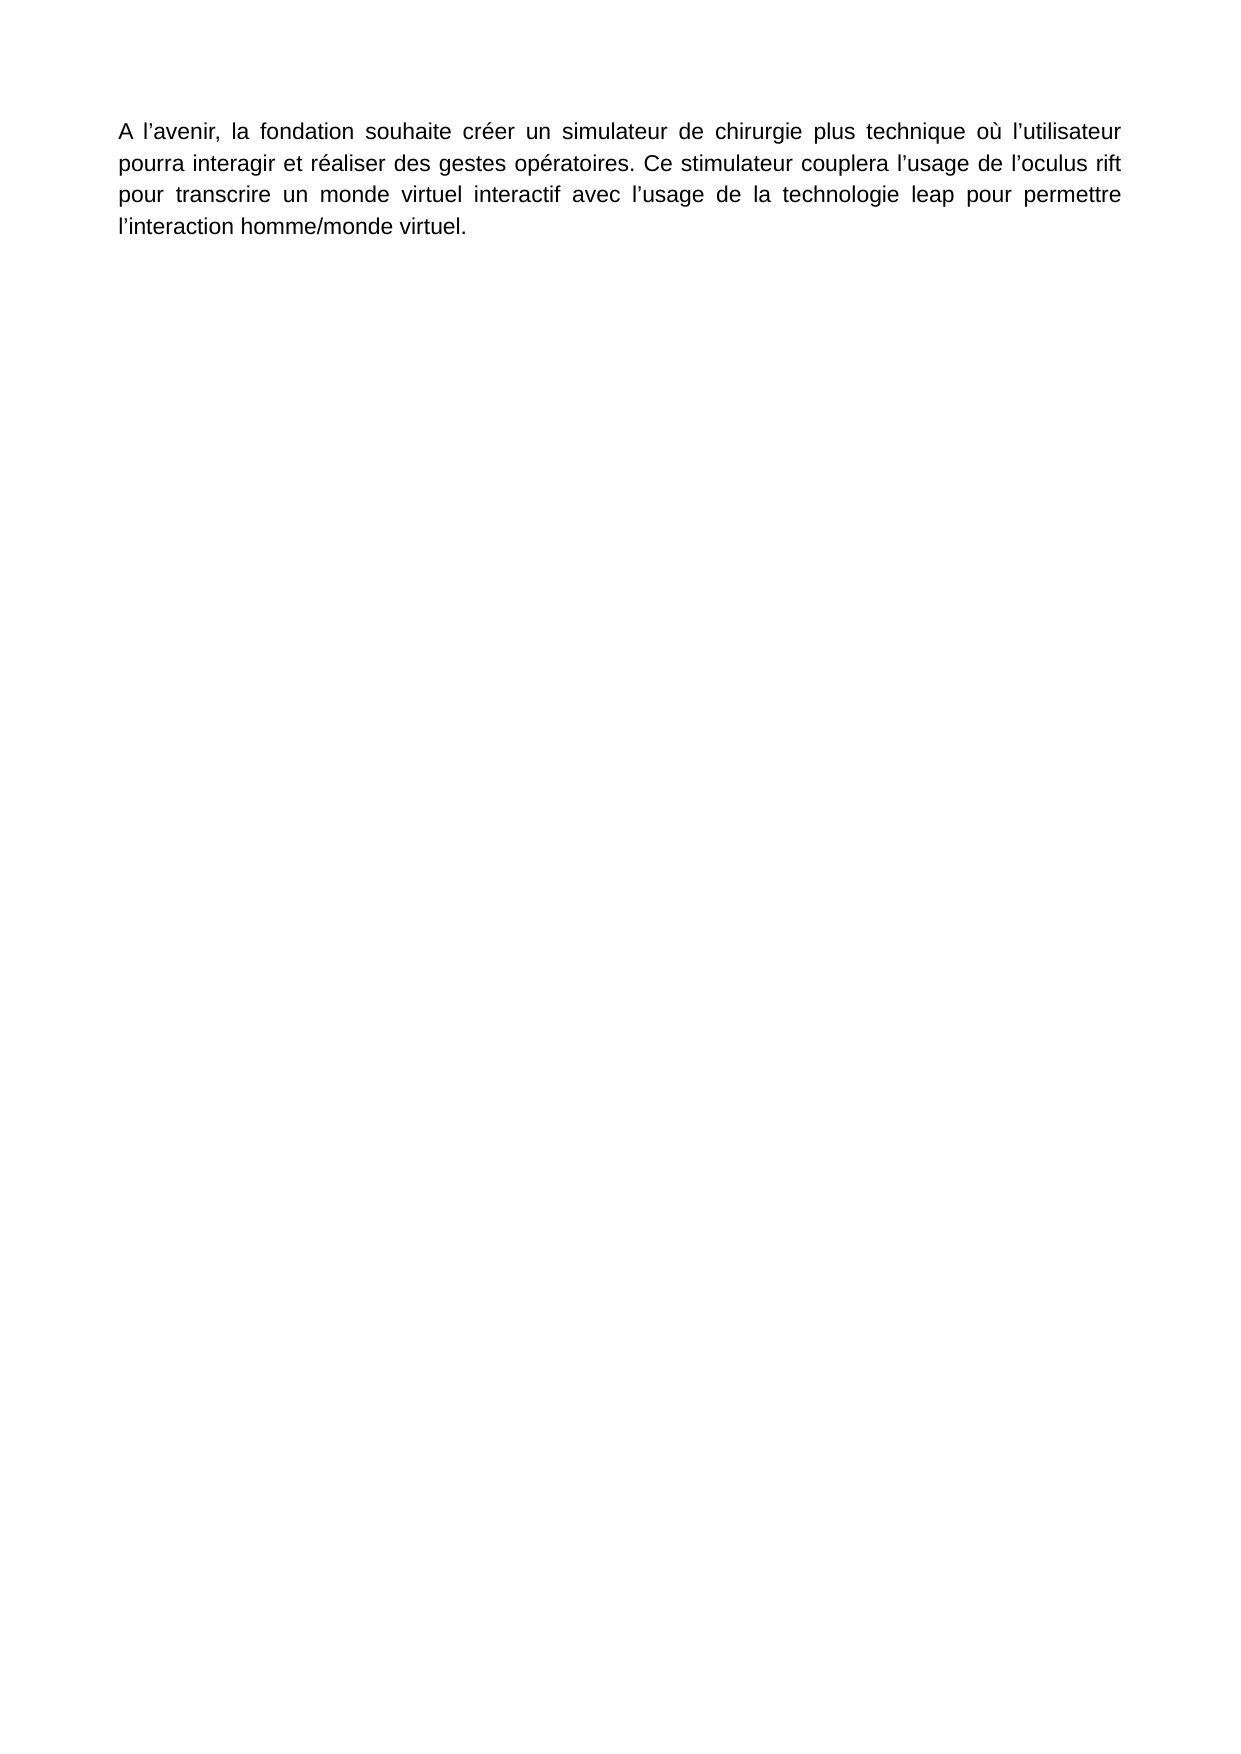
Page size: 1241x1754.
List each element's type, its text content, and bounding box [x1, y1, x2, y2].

text A l’avenir, la fondation souhaite créer un simulateur de chirurgie plus technique où l’utilisateur pourra interagir et réaliser des gestes opératoires. Ce stimulateur couplera l’usage de l’oculus rift pour transcrire un monde virtuel interactif avec l’usage de la technologie leap pour permettre l’interaction homme/monde virtuel. [118, 118, 1122, 239]
